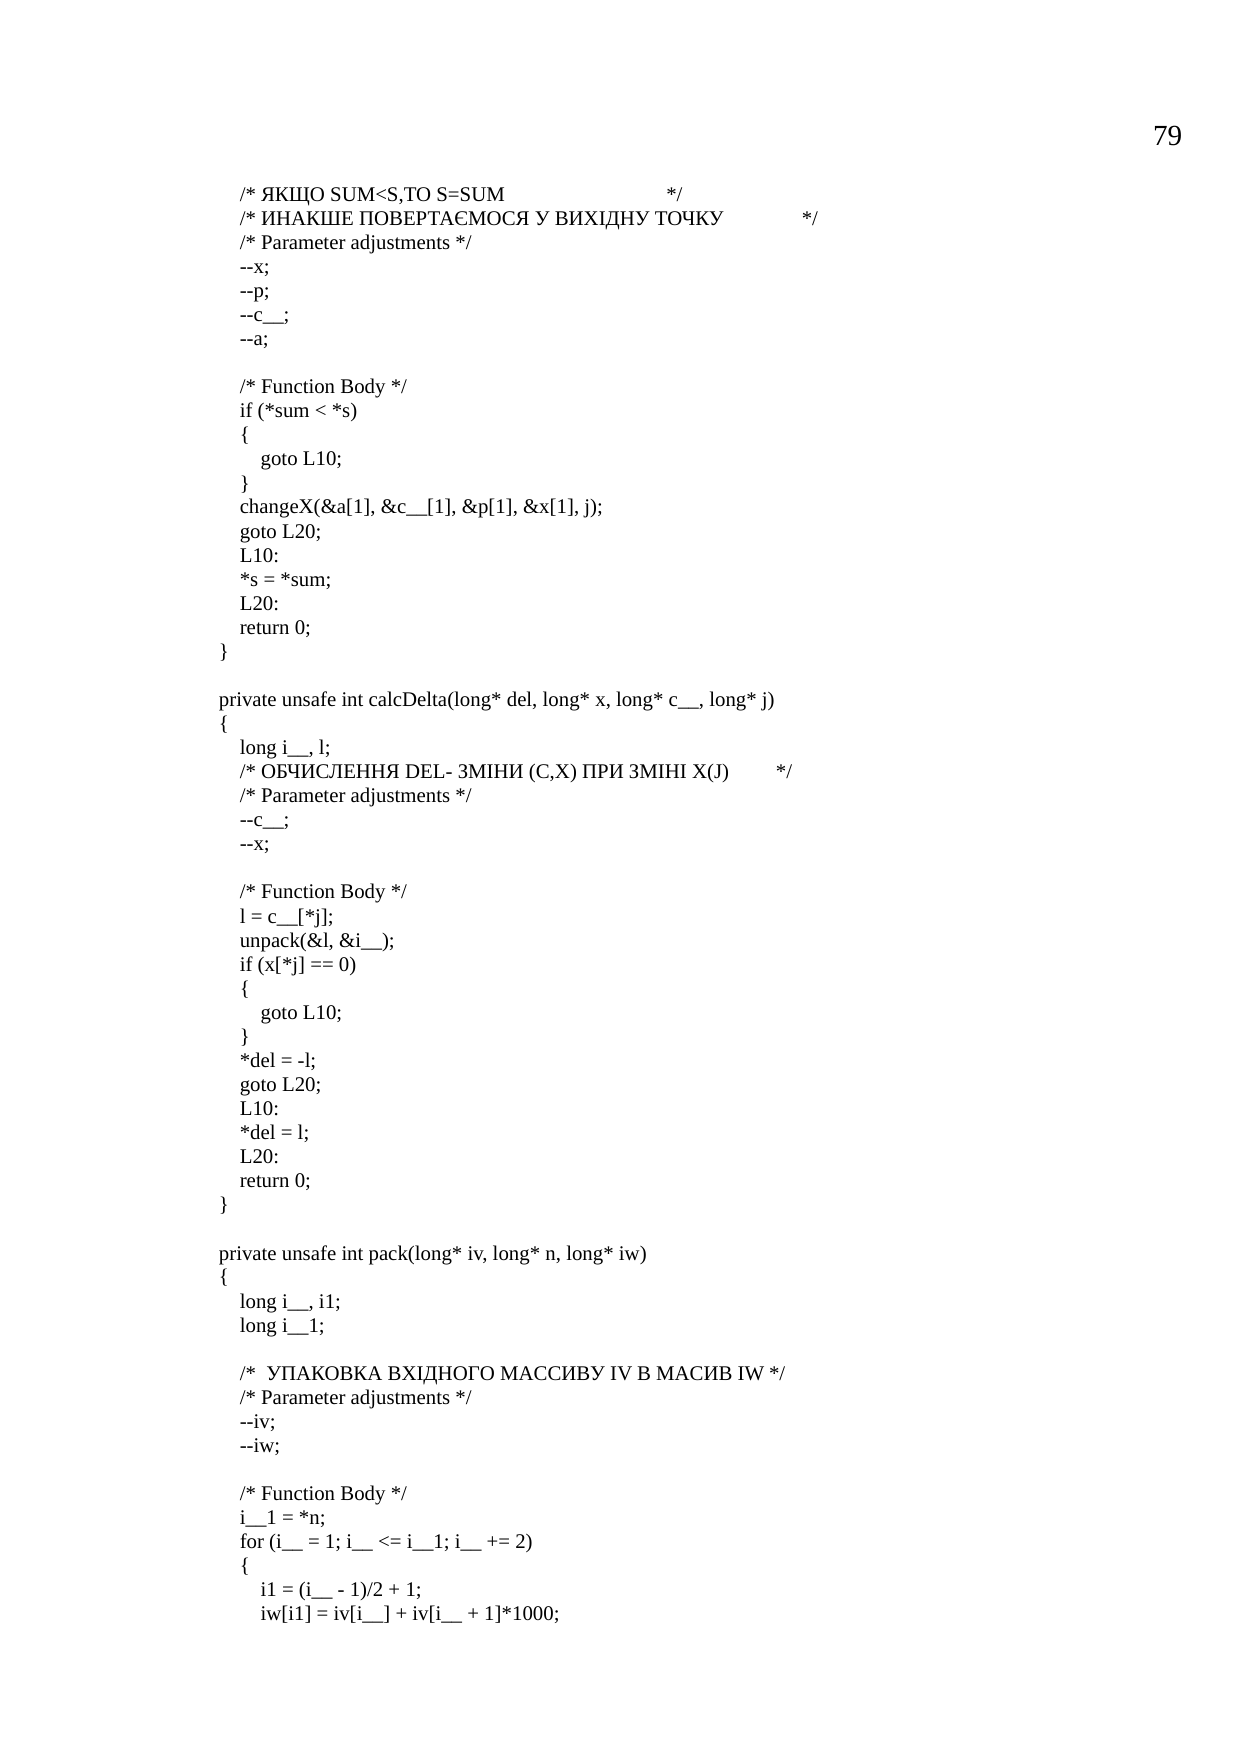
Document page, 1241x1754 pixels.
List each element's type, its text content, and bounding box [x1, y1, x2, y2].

text long i__, l; [177, 735, 1182, 759]
text *s = *sum; [177, 567, 1182, 591]
text if (x[*j] == 0) [177, 952, 1182, 976]
text return 0; [177, 615, 1182, 639]
text goto L20; [177, 518, 1182, 543]
text /* УПАКОВКА BXІДHOГO MACCИBУ IV B MACИB IW */ [177, 1361, 1182, 1385]
text L10: [177, 543, 1182, 567]
text long i__, i1; [177, 1288, 1182, 1313]
text /* Parameter adjustments */ [177, 1385, 1182, 1409]
text } [177, 470, 1182, 494]
text --x; [177, 254, 1182, 278]
text --iw; [177, 1433, 1182, 1457]
text iw[i1] = iv[i__] + iv[i__ + 1]*1000; [177, 1601, 1182, 1625]
text l = c__[*j]; [177, 903, 1182, 928]
text *del = -l; [177, 1048, 1182, 1072]
text --p; [177, 278, 1182, 302]
text private unsafe int calcDelta(long* del, long* x, long* c__, long* j) [177, 687, 1182, 711]
text goto L10; [177, 1000, 1182, 1024]
text } [177, 1024, 1182, 1048]
text L20: [177, 591, 1182, 615]
text /* ИHAКШЕ ПОВЕРТАЄМОСЯ У ВИХІДНУ ТОЧКУ */ [177, 206, 1182, 230]
text --x; [177, 831, 1182, 855]
text { [177, 1553, 1182, 1577]
text goto L10; [177, 446, 1182, 470]
text /* ОБЧИСЛЕННЯ DEL- ЗМІНИ (C,X) ПPИ ЗМІНІ X(J) */ [177, 759, 1182, 783]
text *del = l; [177, 1120, 1182, 1144]
text unpack(&l, &i__); [177, 928, 1182, 952]
text } [177, 639, 1182, 663]
text /* Function Body */ [177, 879, 1182, 903]
text i__1 = *n; [177, 1505, 1182, 1529]
text /* ЯКЩО SUM<S,TO S=SUM */ [177, 182, 1182, 206]
text { [177, 711, 1182, 735]
text --c__; [177, 302, 1182, 326]
text if (*sum < *s) [177, 398, 1182, 422]
text /* Parameter adjustments */ [177, 783, 1182, 807]
text --c__; [177, 807, 1182, 831]
text private unsafe int pack(long* iv, long* n, long* iw) [177, 1240, 1182, 1264]
text for (i__ = 1; i__ <= i__1; i__ += 2) [177, 1529, 1182, 1553]
text { [177, 422, 1182, 446]
text { [177, 1264, 1182, 1288]
text L10: [177, 1096, 1182, 1120]
text { [177, 976, 1182, 1000]
text return 0; [177, 1168, 1182, 1192]
text /* Function Body */ [177, 374, 1182, 398]
text L20: [177, 1144, 1182, 1168]
text } [177, 1192, 1182, 1216]
text /* Function Body */ [177, 1481, 1182, 1505]
text goto L20; [177, 1072, 1182, 1096]
text --iv; [177, 1409, 1182, 1433]
text --a; [177, 326, 1182, 350]
text long i__1; [177, 1313, 1182, 1337]
text /* Parameter adjustments */ [177, 230, 1182, 254]
text i1 = (i__ - 1)/2 + 1; [177, 1577, 1182, 1601]
text changeX(&a[1], &c__[1], &p[1], &x[1], j); [177, 494, 1182, 518]
